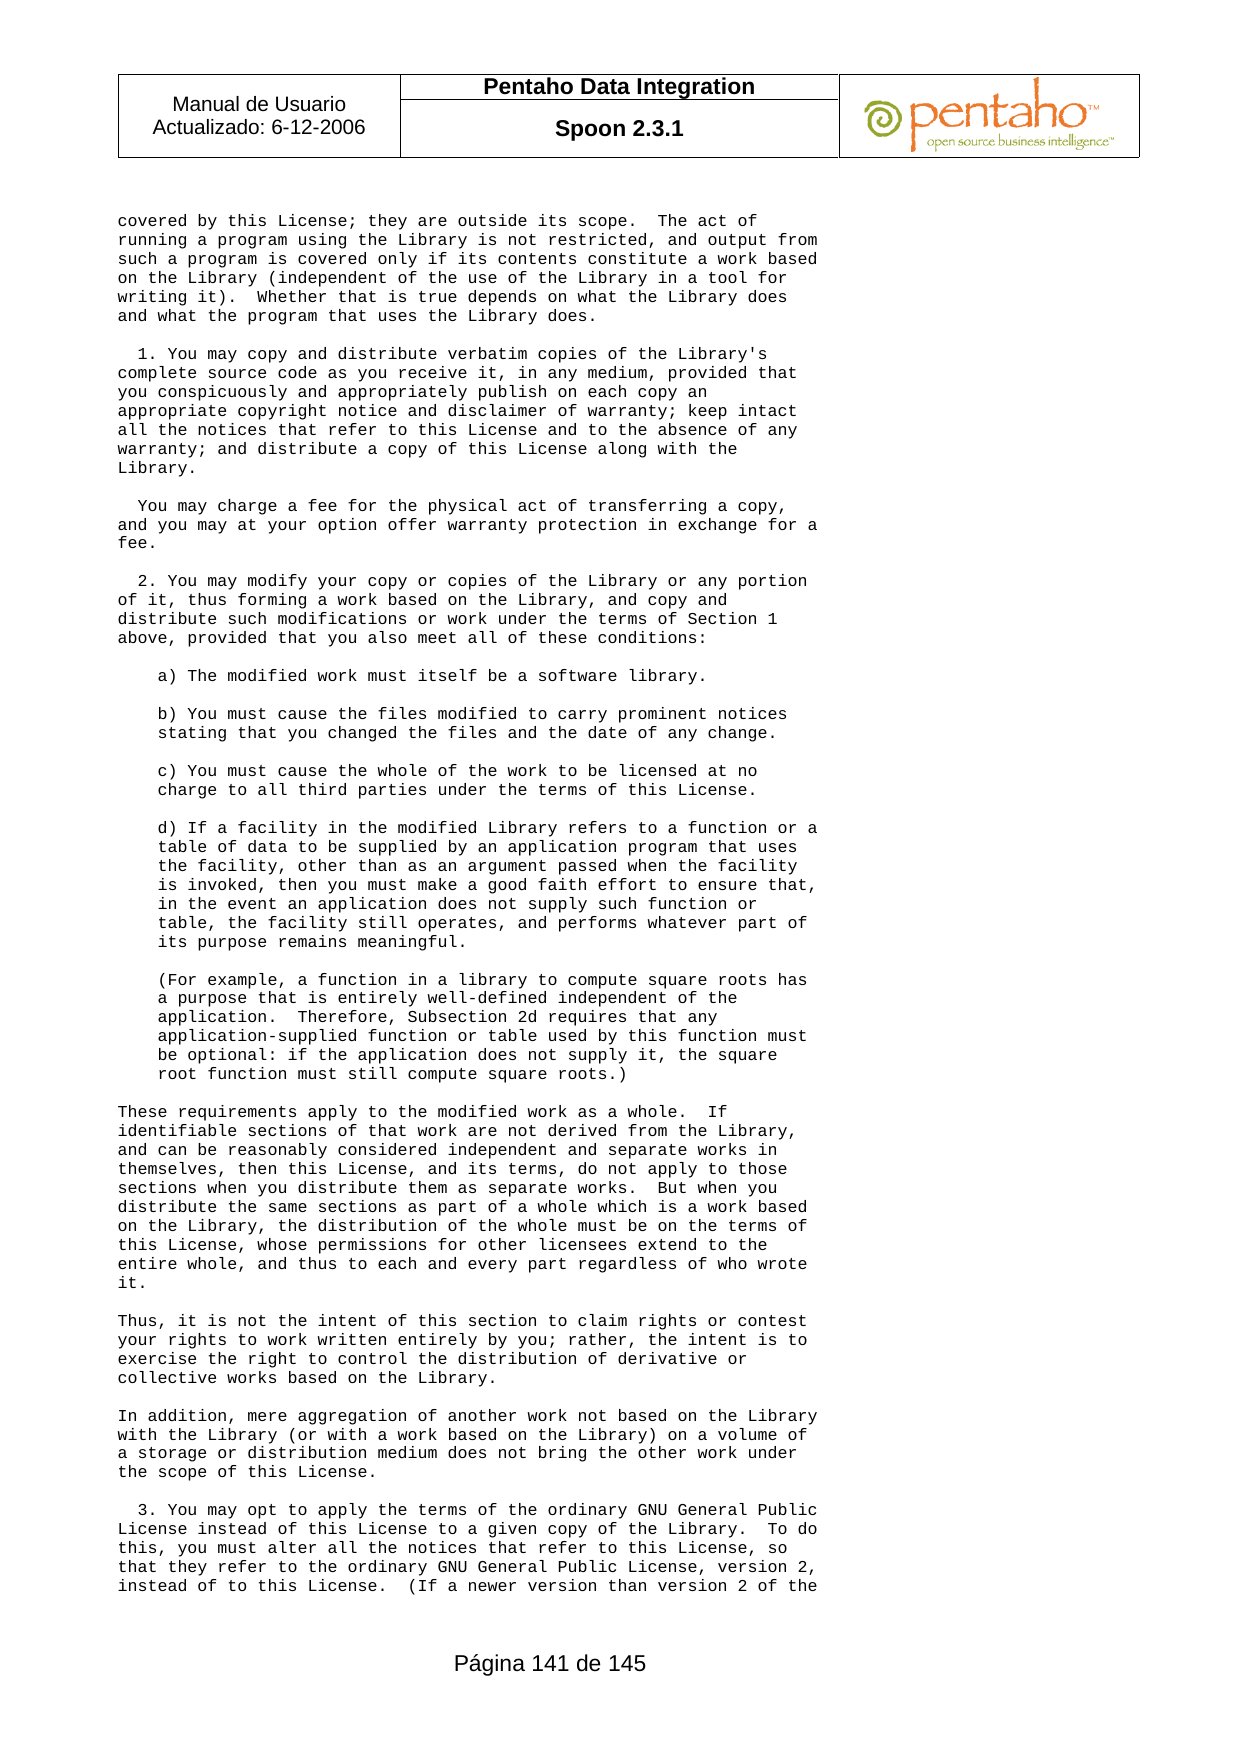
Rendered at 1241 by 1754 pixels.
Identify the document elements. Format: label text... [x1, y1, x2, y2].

text covered by this License; they are outside its scope. The act of running a program using the Library is not restricted, and output from such a program is covered only if its contents constitute a work based on the Library (independent of the use of the Library in a tool for writing it). Whether that is true depends on what the Library does and what the program that uses the Library does. 1. You may copy and distribute verbatim copies of the Library's complete source code as you receive it, in any medium, provided that you conspicuously and appropriately publish on each copy an appropriate copyright notice and disclaimer of warranty; keep intact all the notices that refer to this License and to the absence of any warranty; and distribute a copy of this License along with the Library. You may charge a fee for the physical act of transferring a copy, and you may at your option offer warranty protection in exchange for a fee. 2. You may modify your copy or copies of the Library or any portion of it, thus forming a work based on the Library, and copy and distribute such modifications or work under the terms of Section 1 above, provided that you also meet all of these conditions: a) The modified work must itself be a software library. b) You must cause the files modified to carry prominent notices stating that you changed the files and the date of any change. c) You must cause the whole of the work to be licensed at no charge to all third parties under the terms of this License. d) If a facility in the modified Library refers to a function or a table of data to be supplied by an application program that uses the facility, other than as an argument passed when the facility is invoked, then you must make a good faith effort to ensure that, in the event an application does not supply such function or table, the facility still operates, and performs whatever part of its purpose remains meaningful. (For example, a function in a library to compute square roots has a purpose that is entirely well-defined independent of the application. Therefore, Subsection 2d requires that any application-supplied function or table used by this function must be optional: if the application does not supply it, the square root function must still compute square roots.) These requirements apply to the modified work as a whole. If identifiable sections of that work are not derived from the Library, and can be reasonably considered independent and separate works in themselves, then this License, and its terms, do not apply to those sections when you distribute them as separate works. But when you distribute the same sections as part of a whole which is a work based on the Library, the distribution of the whole must be on the terms of this License, whose permissions for other licensees extend to the entire whole, and thus to each and every part regardless of who wrote it. Thus, it is not the intent of this section to claim rights or contest your rights to work written entirely by you; rather, the intent is to exercise the right to control the distribution of derivative or collective works based on the Library. In addition, mere aggregation of another work not based on the Library with the Library (or with a work based on the Library) on a volume of a storage or distribution medium does not bring the other work under the scope of this License. 3. You may opt to apply the terms of the ordinary GNU General Public License instead of this License to a given copy of the Library. To do this, you must alter all the notices that refer to this License, so that they refer to the ordinary GNU General Public License, version 2, instead of to this License. (If a newer version than version 2 of the [117, 213, 1137, 1597]
